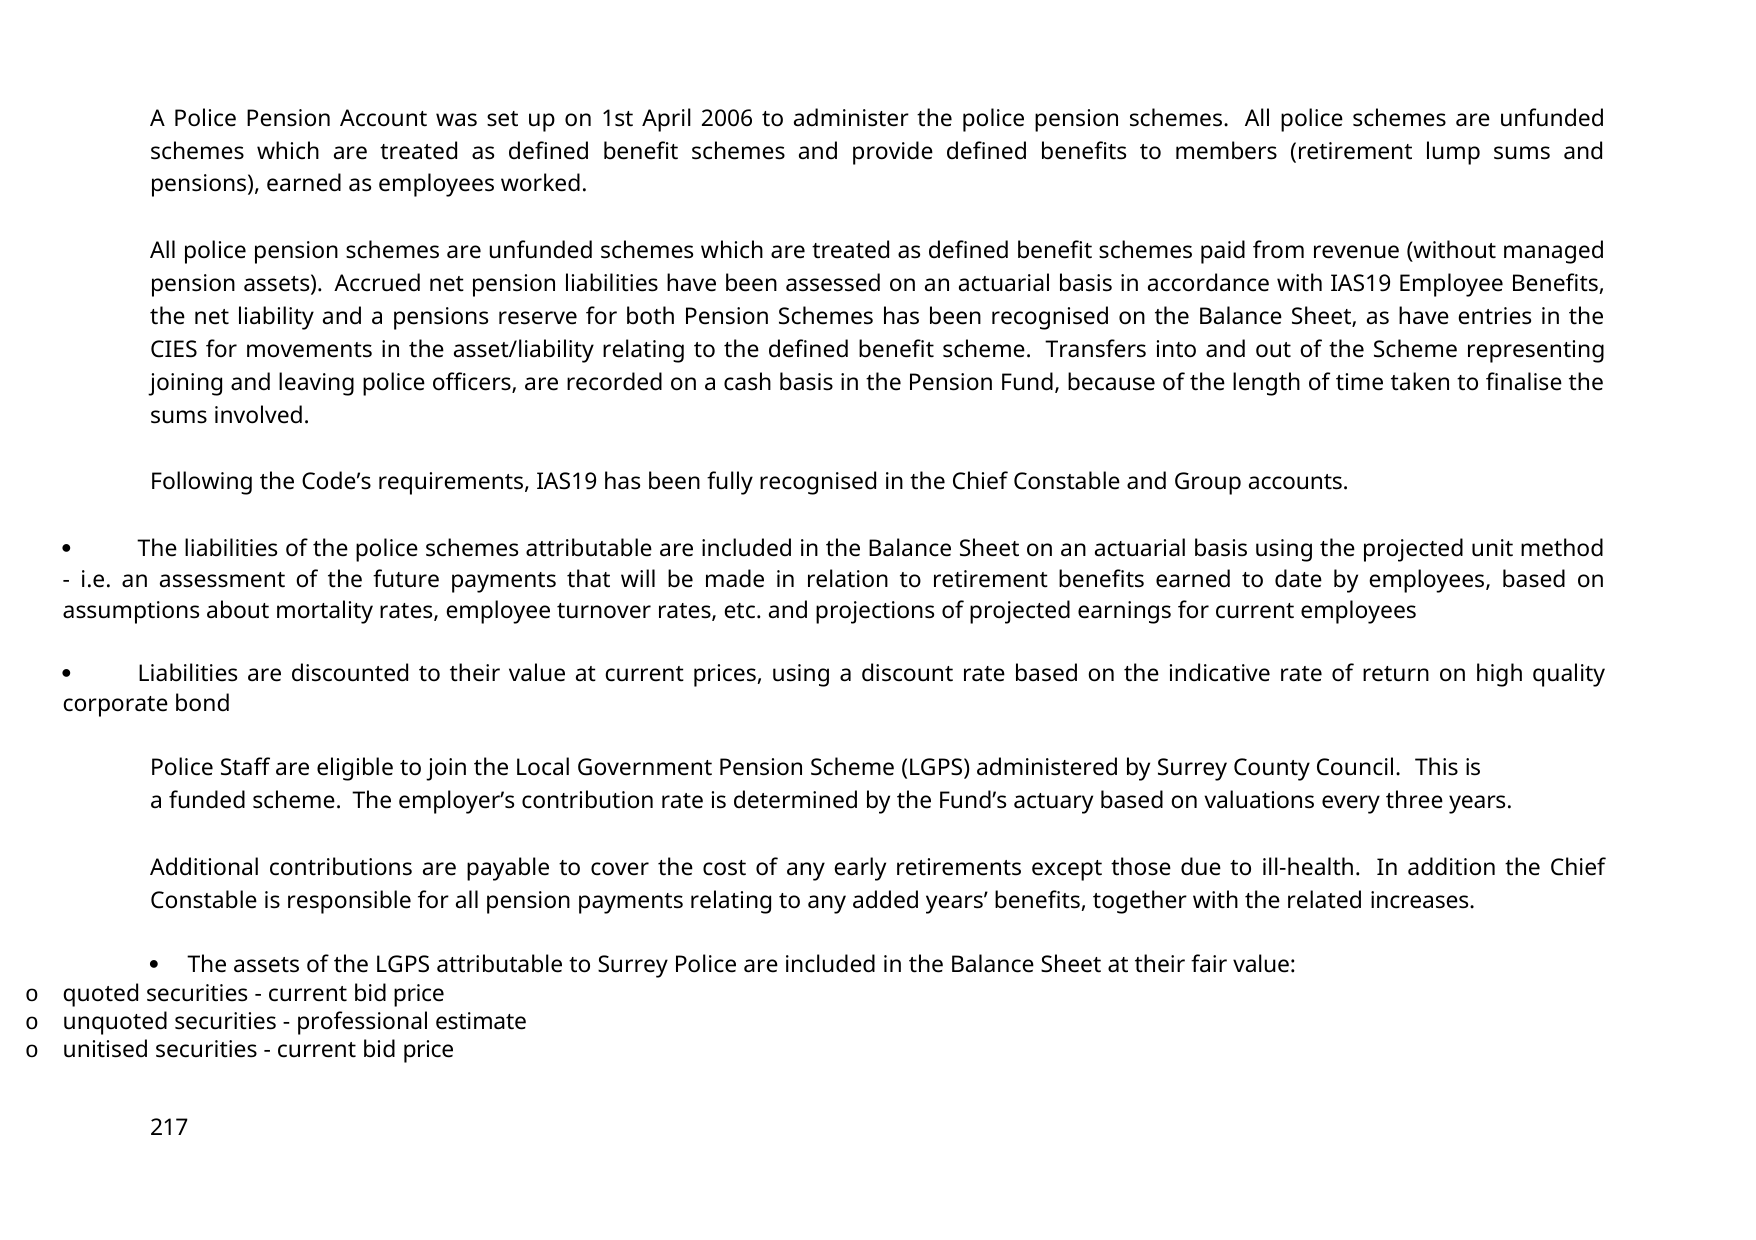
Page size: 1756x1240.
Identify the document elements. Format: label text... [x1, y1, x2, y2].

text a funded scheme. The employer’s contribution rate is determined by the Fund’s actuary based on valuations every three years. [150, 784, 1722, 816]
list unquoted securities - professional estimate [25, 1007, 1722, 1035]
text A Police Pension Account was set up on 1st April 2006 to administer the police pension schemes. All police schemes are unfunded schemes which are treated as defined benefit schemes and provide defined benefits to members (retirement lump sums and pensions), earned as employees worked. [150, 102, 1605, 199]
text Following the Code’s requirements, IAS19 has been fully recognised in the Chief Constable and Group accounts. [150, 465, 1722, 497]
list unitised securities - current bid price [25, 1035, 1722, 1063]
text Additional contributions are payable to cover the cost of any early retirements except those due to ill-health. In addition the Chief Constable is responsible for all pension payments relating to any added years’ benefits, together with the related increases. [150, 851, 1606, 915]
list The liabilities of the police schemes attributable are included in the Balance Sheet on an actuarial basis using the projected unit method - i.e. an assessment of the future payments that will be made in relation to retirement benefits earned to date by employees, based on assumptions about mortality rates, employee turnover rates, etc. and projections of projected earnings for current employees [62, 532, 1606, 625]
text Police Staff are eligible to join the Local Government Pension Scheme (LGPS) administered by Surrey County Council. This is [150, 751, 1722, 783]
text All police pension schemes are unfunded schemes which are treated as defined benefit schemes paid from revenue (without managed pension assets). Accrued net pension liabilities have been assessed on an actuarial basis in accordance with IAS19 Employee Benefits, the net liability and a pensions reserve for both Pension Schemes has been recognised on the Balance Sheet, as have entries in the CIES for movements in the asset/liability relating to the defined benefit scheme. Transfers into and out of the Scheme representing joining and leaving police officers, are recorded on a cash basis in the Pension Fund, because of the length of time taken to finalise the sums involved. [150, 234, 1606, 431]
list quoted securities - current bid price [25, 978, 1722, 1007]
list The assets of the LGPS attributable to Surrey Police are included in the Balance Sheet at their fair value: [150, 950, 1722, 978]
list Liabilities are discounted to their value at current prices, using a discount rate based on the indicative rate of return on high quality corporate bond [62, 657, 1605, 718]
